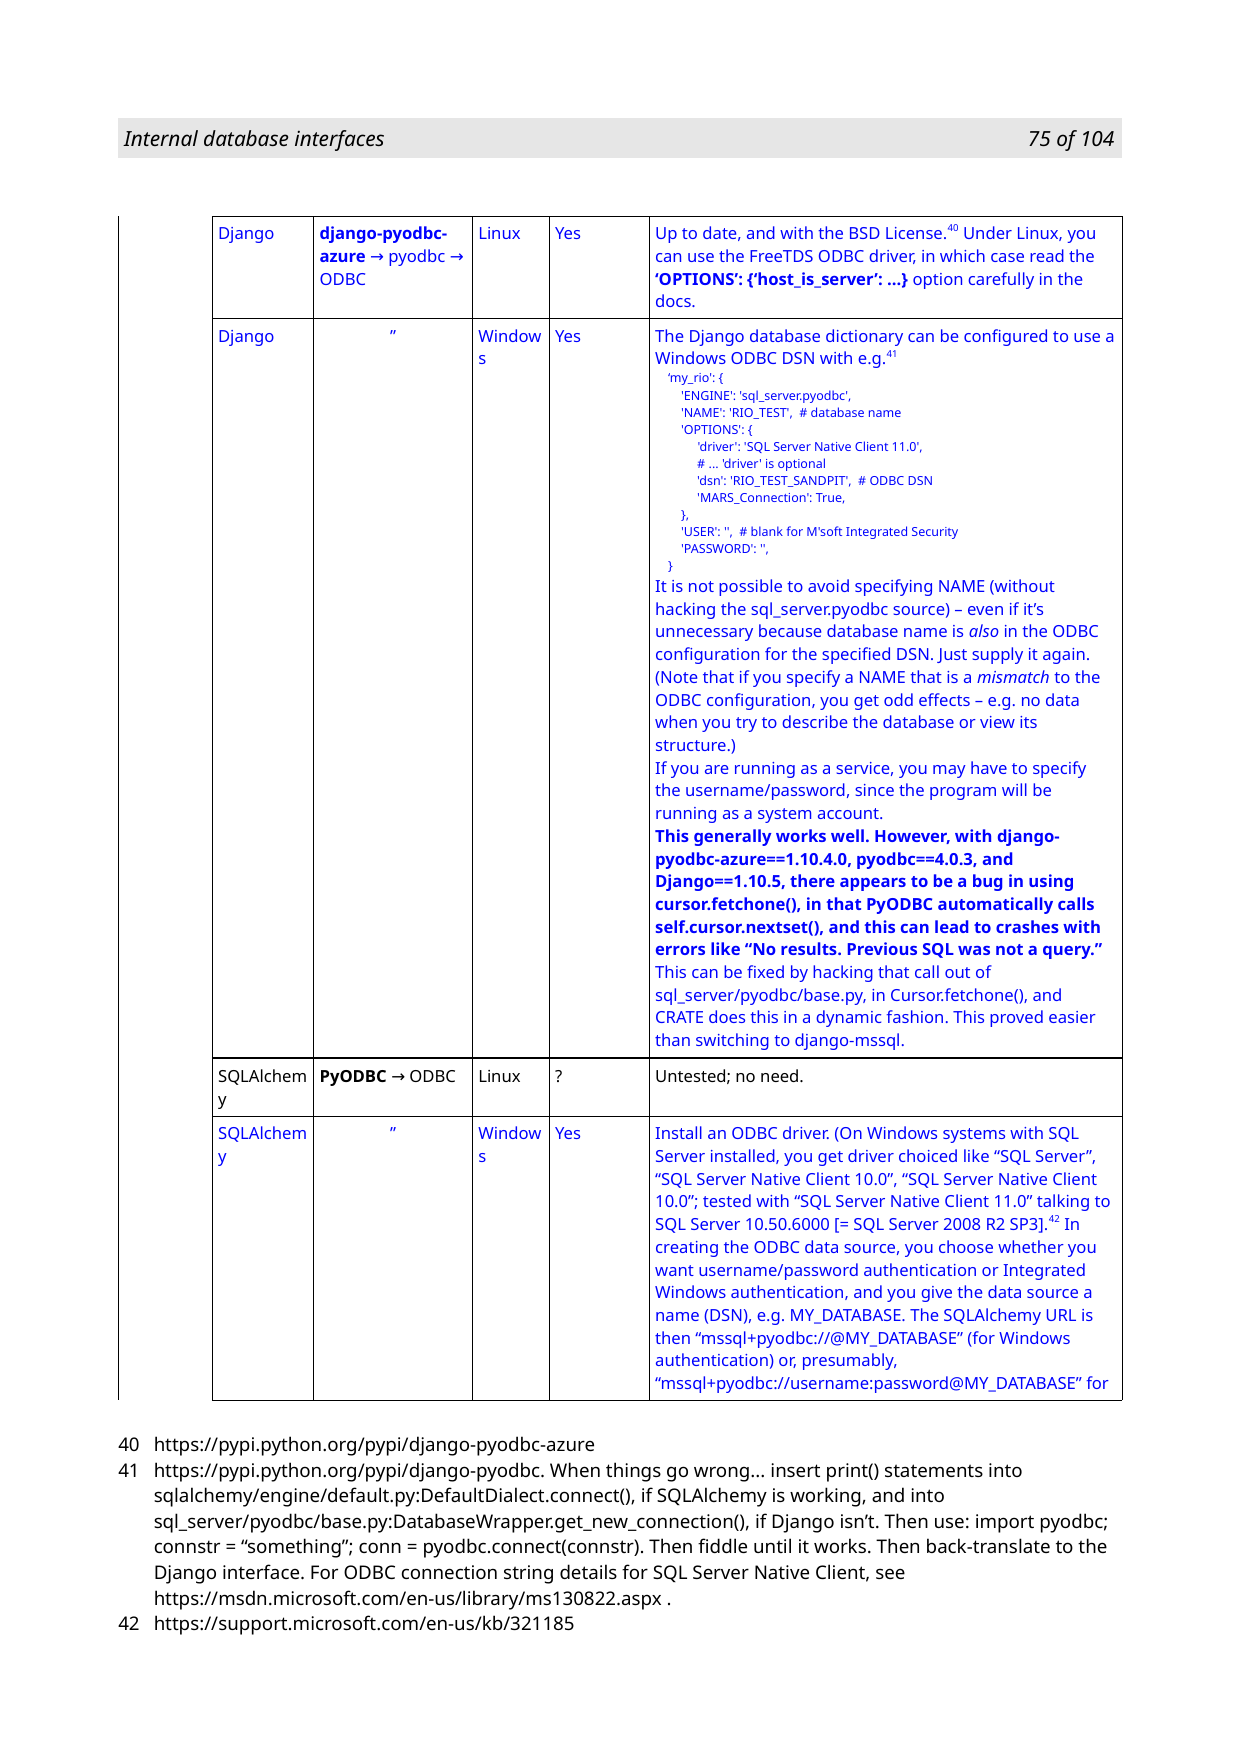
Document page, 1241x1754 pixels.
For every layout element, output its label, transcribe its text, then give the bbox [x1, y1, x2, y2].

table_cell Linux [473, 217, 549, 318]
table_cell Linux [473, 1059, 549, 1116]
table_cell Django [213, 319, 313, 1057]
table_cell ? [550, 1059, 649, 1116]
table_cell Yes [550, 217, 649, 318]
table_cell Windows [473, 319, 549, 1057]
table_cell [119, 216, 212, 318]
table_cell django-pyodbc-azure → pyodbc → ODBC [314, 217, 472, 318]
table_cell SQLAlchemy [213, 1117, 313, 1400]
table_cell Up to date, and with the BSD License. Under Linux, you can use the FreeTDS ODBC driver, in which case read the ‘OPTIONS’: {‘host_is_server’: ...} option carefully in the docs. [650, 217, 1122, 318]
table_cell [119, 1057, 212, 1116]
table_cell Yes [550, 319, 649, 1057]
table_cell Install an ODBC driver. (On Windows systems with SQL Server installed, you get driver choiced like “SQL Server”, “SQL Server Native Client 10.0”, “SQL Server Native Client 10.0”; tested with “SQL Server Native Client 11.0” talking to SQL Server 10.50.6000 [= SQL Server 2008 R2 SP3]. In creating the ODBC data source, you choose whether you want username/password authentication or Integrated Windows authentication, and you give the data source a name (DSN), e.g. MY_DATABASE. The SQLAlchemy URL is then “mssql+pyodbc://@MY_DATABASE” (for Windows authentication) or, presumably, “mssql+pyodbc://username:password@MY_DATABASE” for [650, 1117, 1122, 1400]
table_cell Untested; no need. [650, 1059, 1122, 1116]
table_cell PyODBC → ODBC [314, 1059, 472, 1116]
table_cell The Django database dictionary can be configured to use a Windows ODBC DSN with e.g. ‘my_rio': { 'ENGINE': 'sql_server.pyodbc', 'NAME': 'RIO_TEST', # database name 'OPTIONS': { 'driver': 'SQL Server Native Client 11.0', # ... 'driver' is optional 'dsn': 'RIO_TEST_SANDPIT', # ODBC DSN 'MARS_Connection': True, }, 'USER': '', # blank for M'soft Integrated Security 'PASSWORD': '', } It is not possible to avoid specifying NAME (without hacking the sql_server.pyodbc source) – even if it’s unnecessary because database name is also in the ODBC configuration for the specified DSN. Just supply it again. (Note that if you specify a NAME that is a mismatch to the ODBC configuration, you get odd effects – e.g. no data when you try to describe the database or view its structure.) If you are running as a service, you may have to specify the username/password, since the program will be running as a system account. This generally works well. However, with django-pyodbc-azure==1.10.4.0, pyodbc==4.0.3, and Django==1.10.5, there appears to be a bug in using cursor.fetchone(), in that PyODBC automatically calls self.cursor.nextset(), and this can lead to crashes with errors like “No results. Previous SQL was not a query.” This can be fixed by hacking that call out of sql_server/pyodbc/base.py, in Cursor.fetchone(), and CRATE does this in a dynamic fashion. This proved easier than switching to django-mssql. [650, 319, 1122, 1057]
table_cell Windows [473, 1117, 549, 1400]
table_cell [119, 1116, 212, 1400]
table_cell Django [213, 217, 313, 318]
table_cell ” [314, 1117, 472, 1400]
table_cell Yes [550, 1117, 649, 1400]
table_cell SQLAlchemy [213, 1059, 313, 1116]
table_cell [119, 318, 212, 1057]
table_cell ” [314, 319, 472, 1057]
